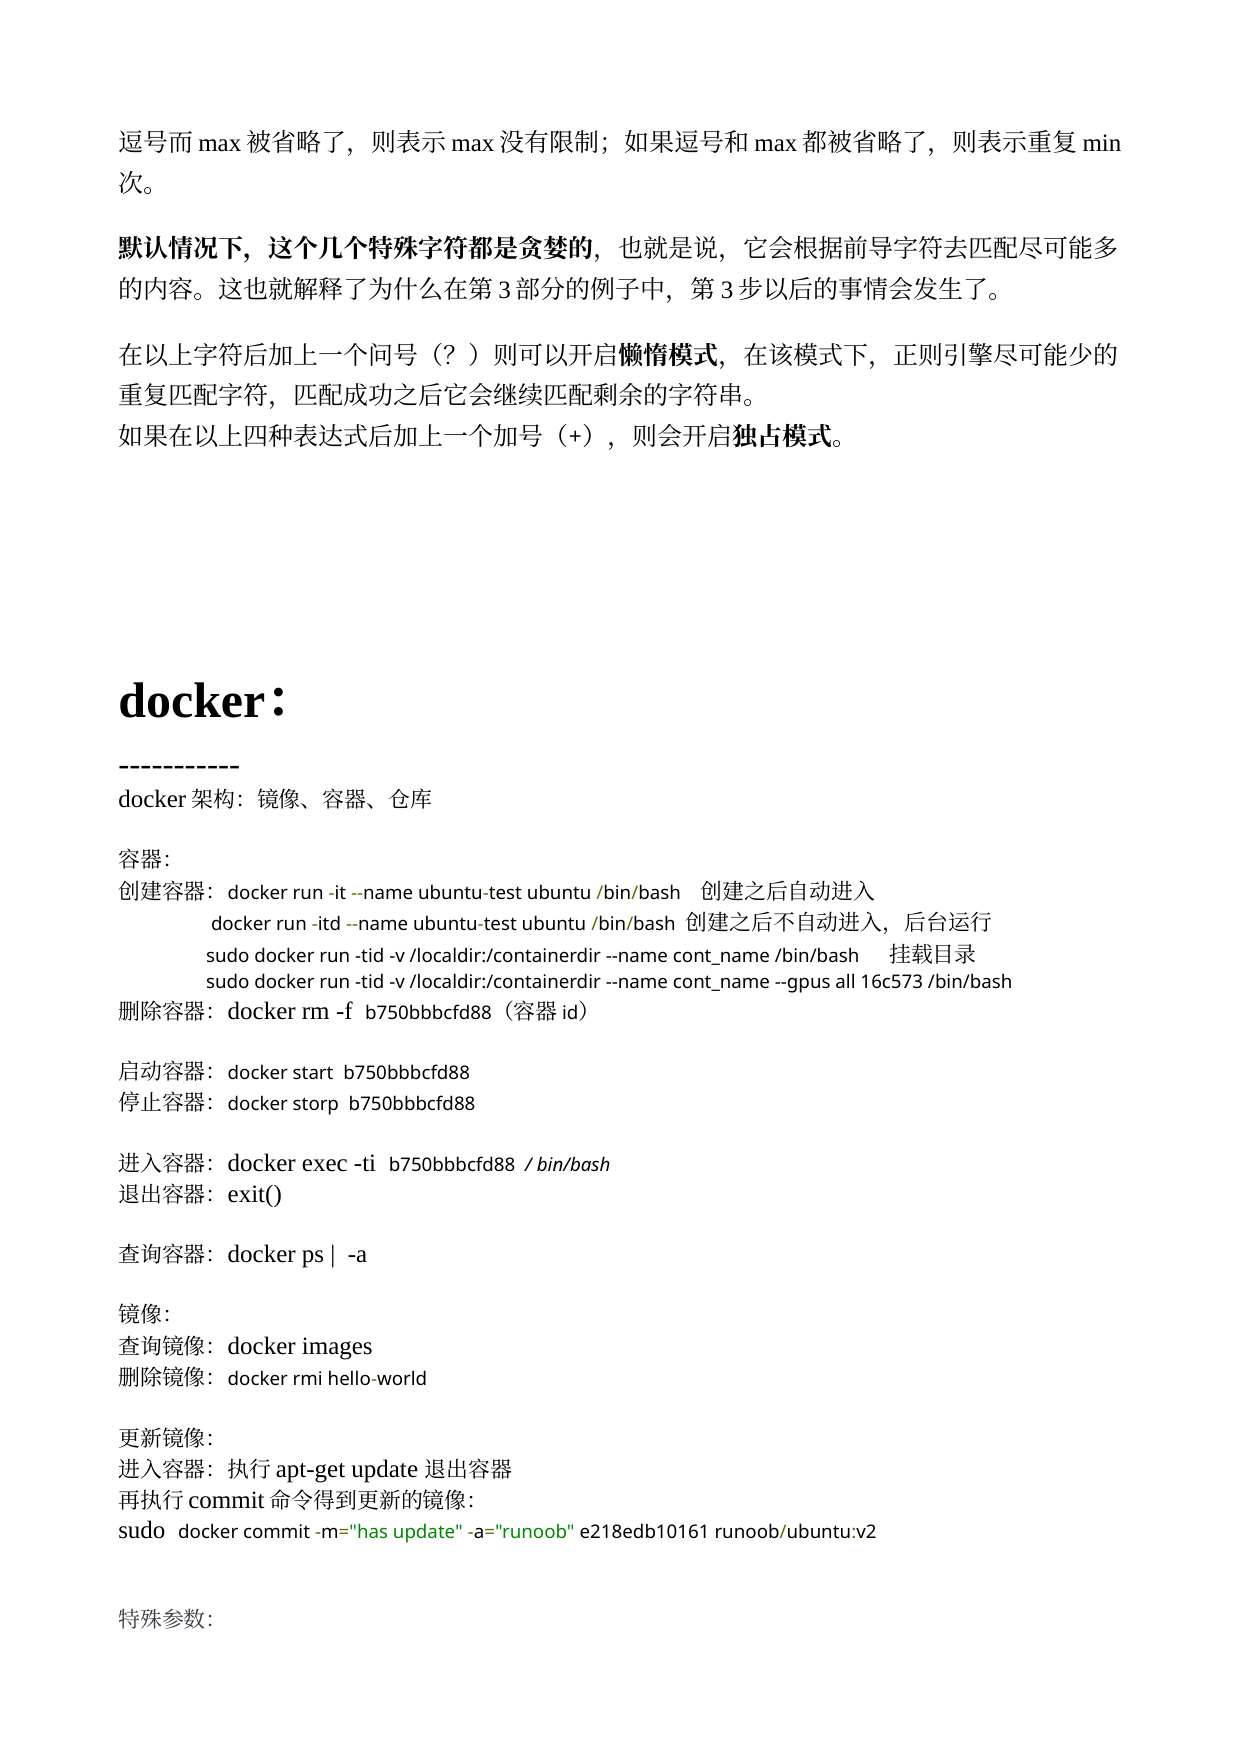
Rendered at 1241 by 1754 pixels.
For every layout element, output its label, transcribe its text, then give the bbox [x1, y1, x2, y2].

text 创建容器：docker run -it --name ubuntu-test ubuntu /bin/bash 创建之后自动进入 [118, 874, 1122, 905]
text 镜像： [118, 1298, 1122, 1329]
text 如果在以上四种表达式后加上一个加号（+），则会开启独占模式。 [118, 412, 1122, 452]
text 进入容器：执行apt-get update 退出容器 [118, 1452, 1122, 1484]
text 更新镜像： [118, 1421, 1122, 1452]
text 删除镜像：docker rmi hello-world [118, 1361, 1122, 1392]
text docker run -itd --name ubuntu-test ubuntu /bin/bash 创建之后不自动进入，后台运行 [118, 905, 1122, 937]
text 删除容器：docker rm -f b750bbbcfd88（容器id） [118, 994, 1122, 1025]
text sudo docker run -tid -v /localdir:/containerdir --name cont_name /bin/bash 挂载目录 [118, 937, 1122, 968]
text 启动容器：docker start b750bbbcfd88 [118, 1054, 1122, 1086]
text docker架构：镜像、容器、仓库 [118, 782, 1122, 814]
text 默认情况下，这个几个特殊字符都是贪婪的，也就是说，它会根据前导字符去匹配尽可能多的内容。这也就解释了为什么在第3部分的例子中，第3步以后的事情会发生了。 [118, 224, 1122, 306]
text sudo docker run -tid -v /localdir:/containerdir --name cont_name --gpus all 16c573 /bin/bash [118, 968, 1122, 994]
text 特殊参数： [118, 1602, 1122, 1634]
text 逗号而max被省略了，则表示max没有限制；如果逗号和max都被省略了，则表示重复min次。 [118, 118, 1122, 199]
text 在以上字符后加上一个问号（？）则可以开启懒惰模式，在该模式下，正则引擎尽可能少的重复匹配字符，匹配成功之后它会继续匹配剩余的字符串。 [118, 331, 1122, 412]
text 退出容器：exit() [118, 1177, 1122, 1209]
text 容器： [118, 842, 1122, 874]
text 停止容器：docker storp b750bbbcfd88 [118, 1086, 1122, 1117]
text ----------- [118, 744, 1122, 782]
text sudo docker commit -m="has update" -a="runoob" e218edb10161 runoob/ubuntu:v2 [118, 1515, 1122, 1544]
text 进入容器：docker exec -ti b750bbbcfd88 / bin/bash [118, 1146, 1122, 1177]
subtitle docker： [118, 659, 1122, 731]
text 查询容器：docker ps | -a [118, 1237, 1122, 1269]
text 查询镜像：docker images [118, 1329, 1122, 1361]
text 再执行commit命令得到更新的镜像： [118, 1484, 1122, 1515]
